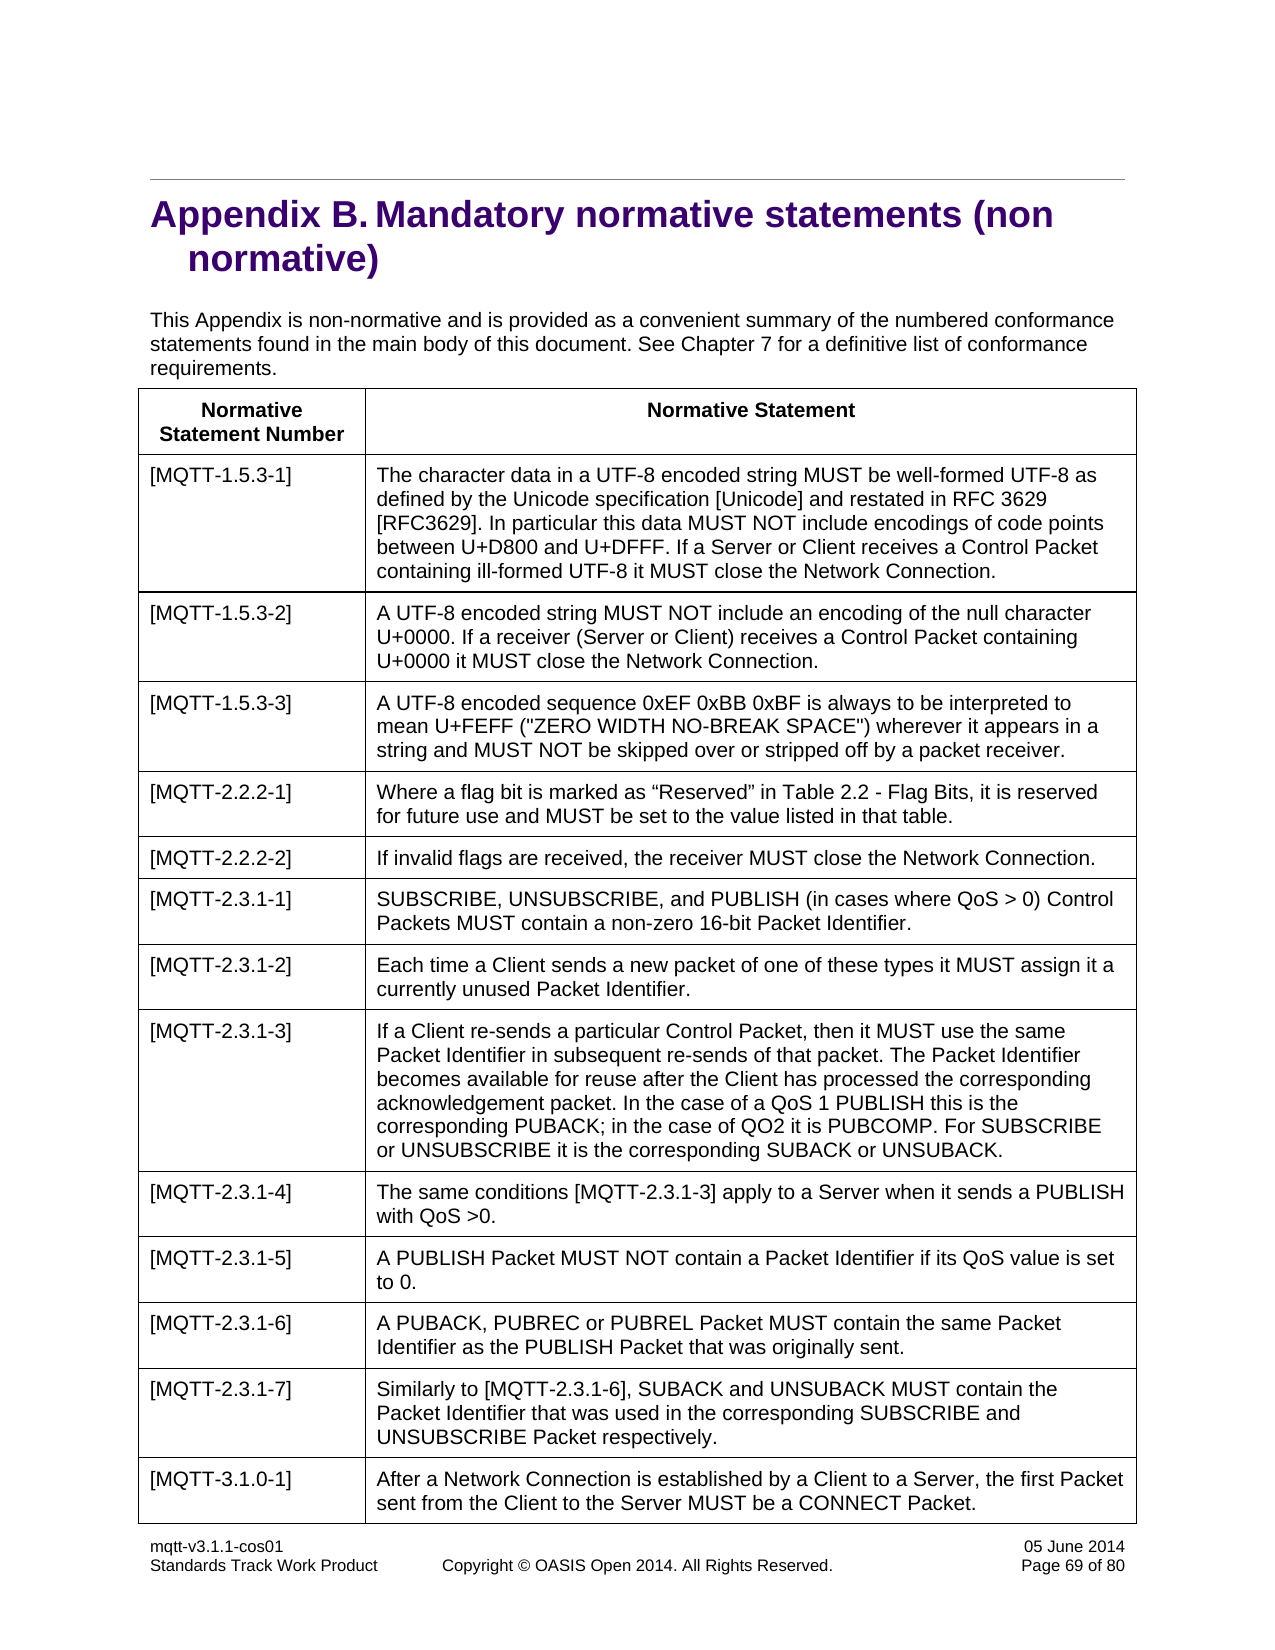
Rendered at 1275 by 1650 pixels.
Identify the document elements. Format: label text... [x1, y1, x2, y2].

table_header Normative Statement Number [139, 389, 365, 454]
table_cell SUBSCRIBE, UNSUBSCRIBE, and PUBLISH (in cases where QoS > 0) Control Packets MUST contain a non-zero 16-bit Packet Identifier. [366, 879, 1136, 943]
table_cell A UTF-8 encoded string MUST NOT include an encoding of the null character U+0000. If a receiver (Server or Client) receives a Control Packet containing U+0000 it MUST close the Network Connection. [366, 593, 1136, 681]
table_cell After a Network Connection is established by a Client to a Server, the first Packet sent from the Client to the Server MUST be a CONNECT Packet. [366, 1458, 1136, 1523]
table_cell The character data in a UTF-8 encoded string MUST be well-formed UTF-8 as defined by the Unicode specification [Unicode] and restated in RFC 3629 [RFC3629]. In particular this data MUST NOT include encodings of code points between U+D800 and U+DFFF. If a Server or Client receives a Control Packet containing ill-formed UTF-8 it MUST close the Network Connection. [366, 455, 1136, 591]
table_cell [MQTT-2.3.1-6] [139, 1303, 365, 1367]
table_cell [MQTT-2.2.2-1] [139, 772, 365, 836]
table_cell [MQTT-2.3.1-2] [139, 945, 365, 1009]
table_cell [MQTT-2.3.1-4] [139, 1172, 365, 1236]
table_cell Where a flag bit is marked as “Reserved” in Table 2.2 - Flag Bits, it is reserved for future use and MUST be set to the value listed in that table. [366, 772, 1136, 836]
table_cell Similarly to [MQTT-2.3.1-6], SUBACK and UNSUBACK MUST contain the Packet Identifier that was used in the corresponding SUBSCRIBE and UNSUBSCRIBE Packet respectively. [366, 1369, 1136, 1457]
table_cell [MQTT-2.3.1-3] [139, 1010, 365, 1171]
table_cell A PUBLISH Packet MUST NOT contain a Packet Identifier if its QoS value is set to 0. [366, 1237, 1136, 1302]
table_cell [MQTT-1.5.3-3] [139, 682, 365, 771]
table_cell If invalid flags are received, the receiver MUST close the Network Connection. [366, 837, 1136, 878]
table_cell Each time a Client sends a new packet of one of these types it MUST assign it a currently unused Packet Identifier. [366, 945, 1136, 1009]
table_cell [MQTT-2.3.1-1] [139, 879, 365, 943]
table_cell If a Client re-sends a particular Control Packet, then it MUST use the same Packet Identifier in subsequent re-sends of that packet. The Packet Identifier becomes available for reuse after the Client has processed the corresponding acknowledgement packet. In the case of a QoS 1 PUBLISH this is the corresponding PUBACK; in the case of QO2 it is PUBCOMP. For SUBSCRIBE or UNSUBSCRIBE it is the corresponding SUBACK or UNSUBACK. [366, 1010, 1136, 1171]
table_cell [MQTT-1.5.3-1] [139, 455, 365, 591]
table_cell [MQTT-2.2.2-2] [139, 837, 365, 878]
text This Appendix is non-normative and is provided as a convenient summary of the numbered conformance statements found in the main body of this document. See Chapter 7 for a definitive list of conformance requirements. [150, 308, 1125, 380]
table_cell A PUBACK, PUBREC or PUBREL Packet MUST contain the same Packet Identifier as the PUBLISH Packet that was originally sent. [366, 1303, 1136, 1367]
table_cell [MQTT-2.3.1-5] [139, 1237, 365, 1302]
table_cell [MQTT-3.1.0-1] [139, 1458, 365, 1523]
table_cell [MQTT-2.3.1-7] [139, 1369, 365, 1457]
table_cell [MQTT-1.5.3-2] [139, 593, 365, 681]
table_cell A UTF-8 encoded sequence 0xEF 0xBB 0xBF is always to be interpreted to mean U+FEFF ("ZERO WIDTH NO-BREAK SPACE") wherever it appears in a string and MUST NOT be skipped over or stripped off by a packet receiver. [366, 682, 1136, 771]
table_cell The same conditions [MQTT-2.3.1-3] apply to a Server when it sends a PUBLISH with QoS >0. [366, 1172, 1136, 1236]
table_header Normative Statement [366, 389, 1136, 454]
subtitle Mandatory normative statements (non normative) [150, 180, 1125, 279]
